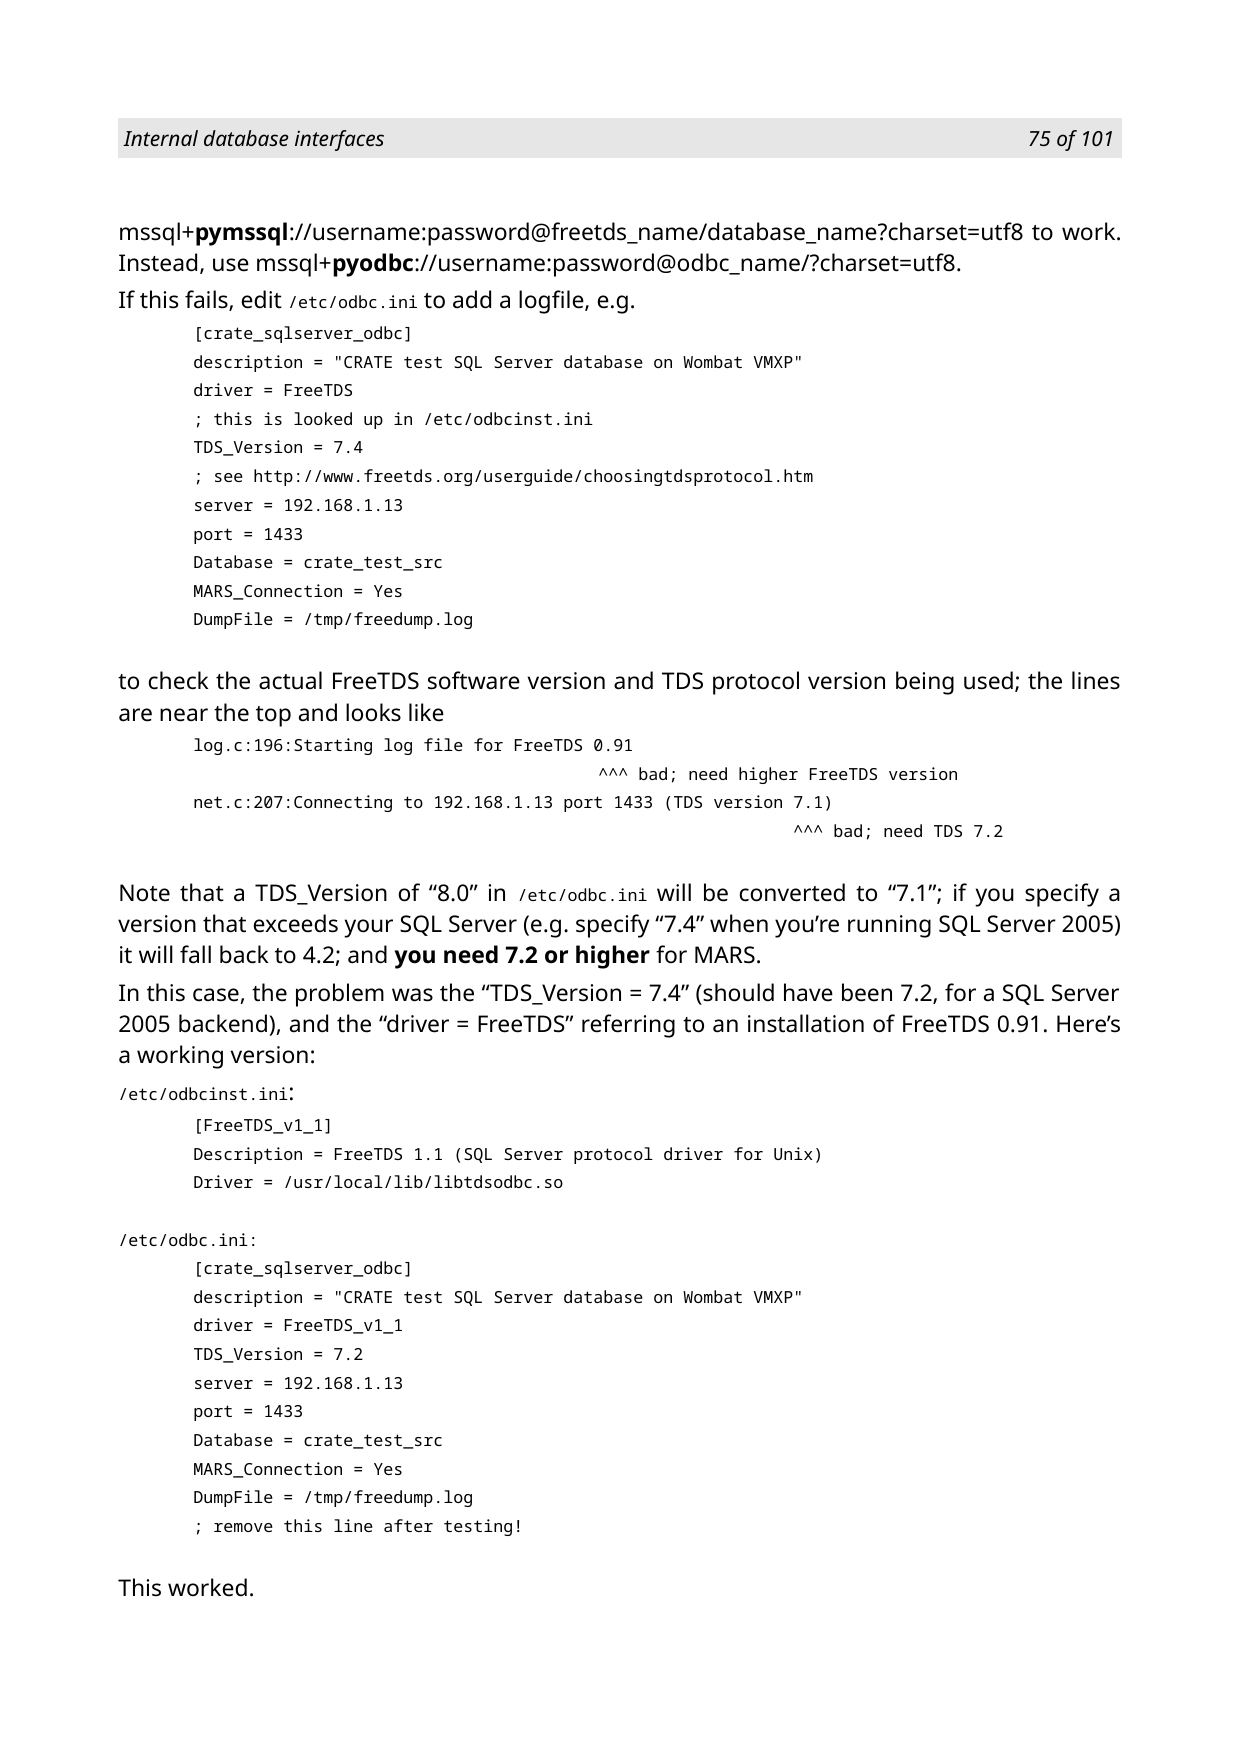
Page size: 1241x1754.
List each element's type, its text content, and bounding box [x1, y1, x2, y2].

text [FreeTDS_v1_1] [118, 1113, 1122, 1136]
text If this fails, edit /etc/odbc.ini to add a logfile, e.g. [118, 284, 1122, 316]
text server = 192.168.1.13 [118, 493, 1122, 516]
text Database = crate_test_src [118, 1429, 1122, 1451]
text ^^^ bad; need TDS 7.2 [118, 820, 1122, 842]
text TDS_Version = 7.2 [118, 1343, 1122, 1365]
text driver = FreeTDS_v1_1 [118, 1314, 1122, 1337]
text ^^^ bad; need higher FreeTDS version [118, 762, 1122, 785]
text Description = FreeTDS 1.1 (SQL Server protocol driver for Unix) [118, 1142, 1122, 1165]
text This worked. [118, 1572, 1122, 1603]
text [crate_sqlserver_odbc] [118, 1257, 1122, 1279]
text Driver = /usr/local/lib/libtdsodbc.so [118, 1171, 1122, 1193]
text net.c:207:Connecting to 192.168.1.13 port 1433 (TDS version 7.1) [118, 791, 1122, 814]
text /etc/odbcinst.ini: [118, 1076, 1122, 1108]
text Note that a TDS_Version of “8.0” in /etc/odbc.ini will be converted to “7.1”; if you specify a version that exceeds your SQL Server (e.g. specify “7.4” when you’re running SQL Server 2005) it will fall back to 4.2; and you need 7.2 or higher for MARS. [118, 877, 1122, 971]
text Database = crate_test_src [118, 551, 1122, 573]
text /etc/odbc.ini: [118, 1228, 1122, 1251]
text TDS_Version = 7.4 [118, 436, 1122, 459]
text [crate_sqlserver_odbc] [118, 322, 1122, 344]
text DumpFile = /tmp/freedump.log [118, 1486, 1122, 1509]
text MARS_Connection = Yes [118, 1457, 1122, 1480]
text port = 1433 [118, 522, 1122, 545]
text DumpFile = /tmp/freedump.log [118, 608, 1122, 631]
text to check the actual FreeTDS software version and TDS protocol version being used; the lines are near the top and looks like [118, 665, 1122, 728]
text server = 192.168.1.13 [118, 1371, 1122, 1394]
text port = 1433 [118, 1400, 1122, 1423]
text description = "CRATE test SQL Server database on Wombat VMXP" [118, 1285, 1122, 1308]
text ; remove this line after testing! [118, 1514, 1122, 1537]
text description = "CRATE test SQL Server database on Wombat VMXP" [118, 350, 1122, 373]
text MARS_Connection = Yes [118, 579, 1122, 602]
text log.c:196:Starting log file for FreeTDS 0.91 [118, 734, 1122, 756]
text ; this is looked up in /etc/odbcinst.ini [118, 407, 1122, 430]
text driver = FreeTDS [118, 379, 1122, 402]
text In this case, the problem was the “TDS_Version = 7.4” (should have been 7.2, for a SQL Server 2005 backend), and the “driver = FreeTDS” referring to an installation of FreeTDS 0.91. Here’s a working version: [118, 977, 1122, 1070]
text mssql+pymssql://username:password@freetds_name/database_name?charset=utf8 to work. Instead, use mssql+pyodbc://username:password@odbc_name/?charset=utf8. [118, 216, 1122, 278]
text ; see http://www.freetds.org/userguide/choosingtdsprotocol.htm [118, 465, 1122, 487]
